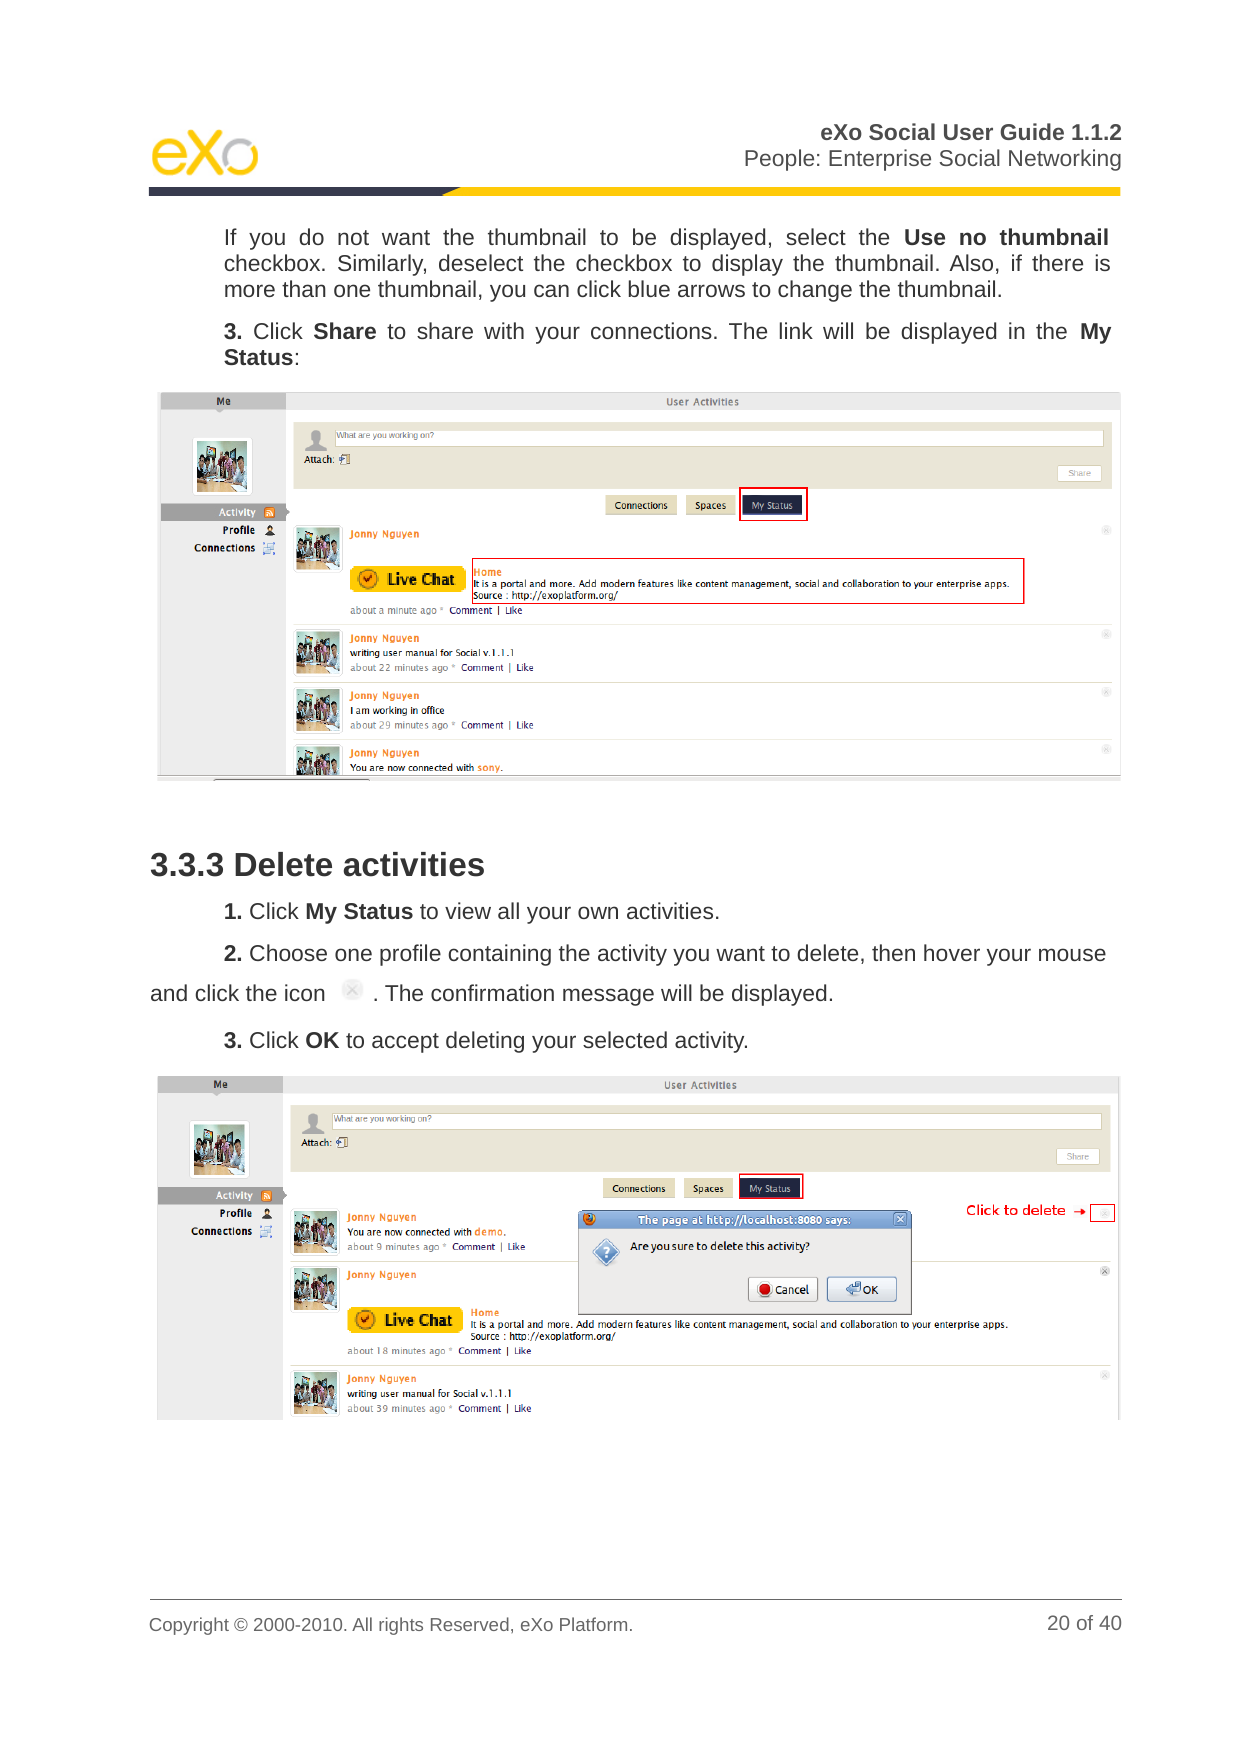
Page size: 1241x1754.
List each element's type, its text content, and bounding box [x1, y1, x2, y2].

text 2. Choose one profile containing the activity you want to delete, then hover your mouse and click the icon . The confirmation message will be displayed. [150, 940, 1122, 1012]
picture [152, 129, 259, 176]
picture [148, 187, 1121, 196]
subtitle Delete activities [150, 845, 1122, 883]
text If you do not want the thumbnail to be displayed, select the Use no thumbnail checkbox. Similarly, deselect the checkbox to display the thumbnail. Also, if there is more than one thumbnail, you can click blue arrows to change the thumbnail. [150, 223, 1122, 303]
picture [339, 973, 365, 1005]
text 1. Click My Status to view all your own activities. [150, 898, 1122, 925]
picture [157, 1076, 1121, 1420]
text 3. Click Share to share with your connections. The link will be displayed in the My Status: [150, 318, 1122, 370]
text 3. Click OK to accept deleting your selected activity. [150, 1027, 1122, 1054]
picture [157, 392, 1121, 781]
